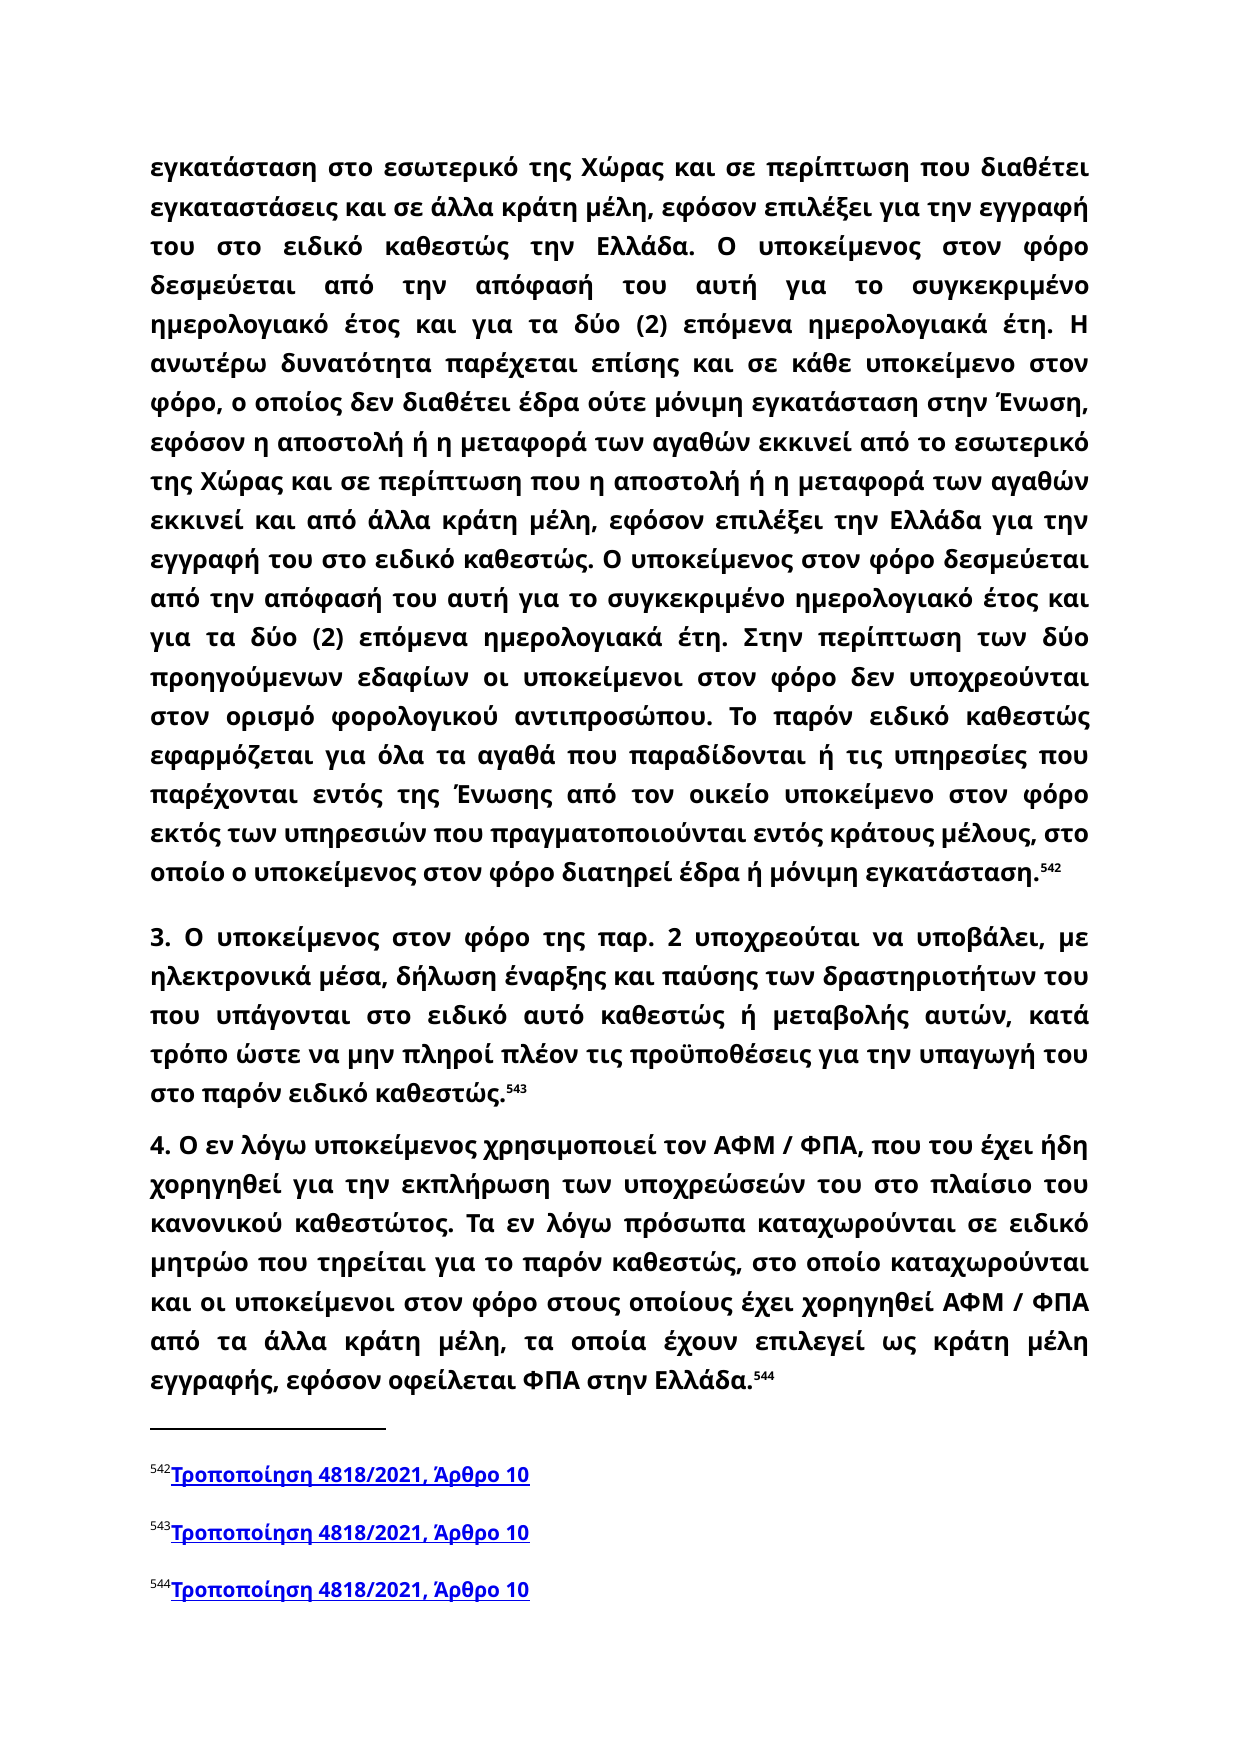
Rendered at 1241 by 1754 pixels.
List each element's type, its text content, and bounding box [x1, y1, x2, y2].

text Τροποποίηση 4818/2021, Άρθρο 10 [150, 1460, 1090, 1489]
text Τροποποίηση 4818/2021, Άρθρο 10 [150, 1518, 1090, 1546]
text 3. Ο υποκείμενος στον φόρο της παρ. 2 υποχρεούται να υποβάλει, με ηλεκτρονικά μέσα, δήλωση έναρξης και παύσης των δραστηριοτήτων του που υπάγονται στο ειδικό αυτό καθεστώς ή μεταβολής αυτών, κατά τρόπο ώστε να μην πληροί πλέον τις προϋποθέσεις για την υπαγωγή του στο παρόν ειδικό καθεστώς. [150, 919, 1090, 1110]
text εγκατάσταση στο εσωτερικό της Χώρας και σε περίπτωση που διαθέτει εγκαταστάσεις και σε άλλα κράτη μέλη, εφόσον επιλέξει για την εγγραφή του στο ειδικό καθεστώς την Ελλάδα. Ο υποκείμενος στον φόρο δεσμεύεται από την απόφασή του αυτή για το συγκεκριμένο ημερολογιακό έτος και για τα δύο (2) επόμενα ημερολογιακά έτη. Η ανωτέρω δυνατότητα παρέχεται επίσης και σε κάθε υποκείμενο στον φόρο, ο οποίος δεν διαθέτει έδρα ούτε μόνιμη εγκατάσταση στην Ένωση, εφόσον η αποστολή ή η μεταφορά των αγαθών εκκινεί από το εσωτερικό της Χώρας και σε περίπτωση που η αποστολή ή η μεταφορά των αγαθών εκκινεί και από άλλα κράτη μέλη, εφόσον επιλέξει την Ελλάδα για την εγγραφή του στο ειδικό καθεστώς. Ο υποκείμενος στον φόρο δεσμεύεται από την απόφασή του αυτή για το συγκεκριμένο ημερολογιακό έτος και για τα δύο (2) επόμενα ημερολογιακά έτη. Στην περίπτωση των δύο προηγούμενων εδαφίων οι υποκείμενοι στον φόρο δεν υποχρεούνται στον ορισμό φορολογικού αντιπροσώπου. Το παρόν ειδικό καθεστώς εφαρμόζεται για όλα τα αγαθά που παραδίδονται ή τις υπηρεσίες που παρέχονται εντός της Ένωσης από τον οικείο υποκείμενο στον φόρο εκτός των υπηρεσιών που πραγματοποιούνται εντός κράτους μέλους, στο οποίο ο υποκείμενος στον φόρο διατηρεί έδρα ή μόνιμη εγκατάσταση. [150, 150, 1090, 889]
text 4. Ο εν λόγω υποκείμενος χρησιμοποιεί τον ΑΦΜ / ΦΠΑ, που του έχει ήδη χορηγηθεί για την εκπλήρωση των υποχρεώσεών του στο πλαίσιο του κανονικού καθεστώτος. Τα εν λόγω πρόσωπα καταχωρούνται σε ειδικό μητρώο που τηρείται για το παρόν καθεστώς, στο οποίο καταχωρούνται και οι υποκείμενοι στον φόρο στους οποίους έχει χορηγηθεί ΑΦΜ / ΦΠΑ από τα άλλα κράτη μέλη, τα οποία έχουν επιλεγεί ως κράτη μέλη εγγραφής, εφόσον οφείλεται ΦΠΑ στην Ελλάδα. [150, 1127, 1090, 1397]
text Τροποποίηση 4818/2021, Άρθρο 10 [150, 1576, 1090, 1604]
